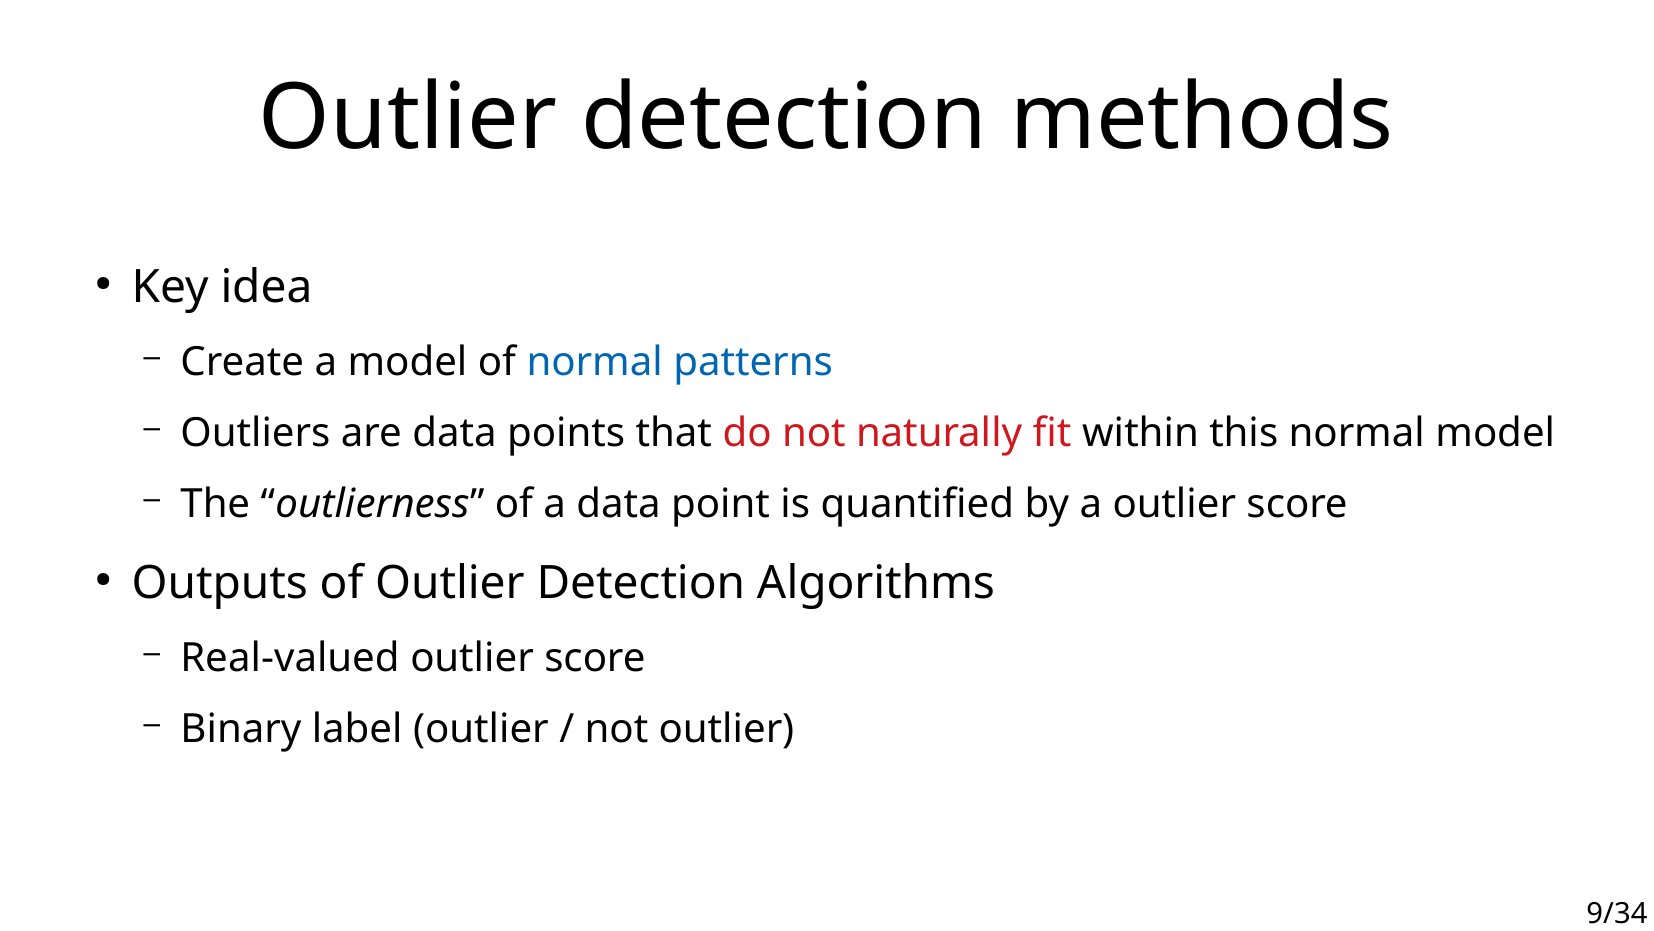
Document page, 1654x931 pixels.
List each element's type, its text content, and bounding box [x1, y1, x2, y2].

title Outlier detection methods [82, 1, 1571, 226]
list Key idea Create a model of normal patterns Outliers are data points that do not naturally fit within this normal model The “outlierness” of a data point is quantified by a outlier score Outputs of Outlier Detection Algorithms Real-valued outlier score Binary label (outlier / not outlier) [82, 253, 1571, 793]
